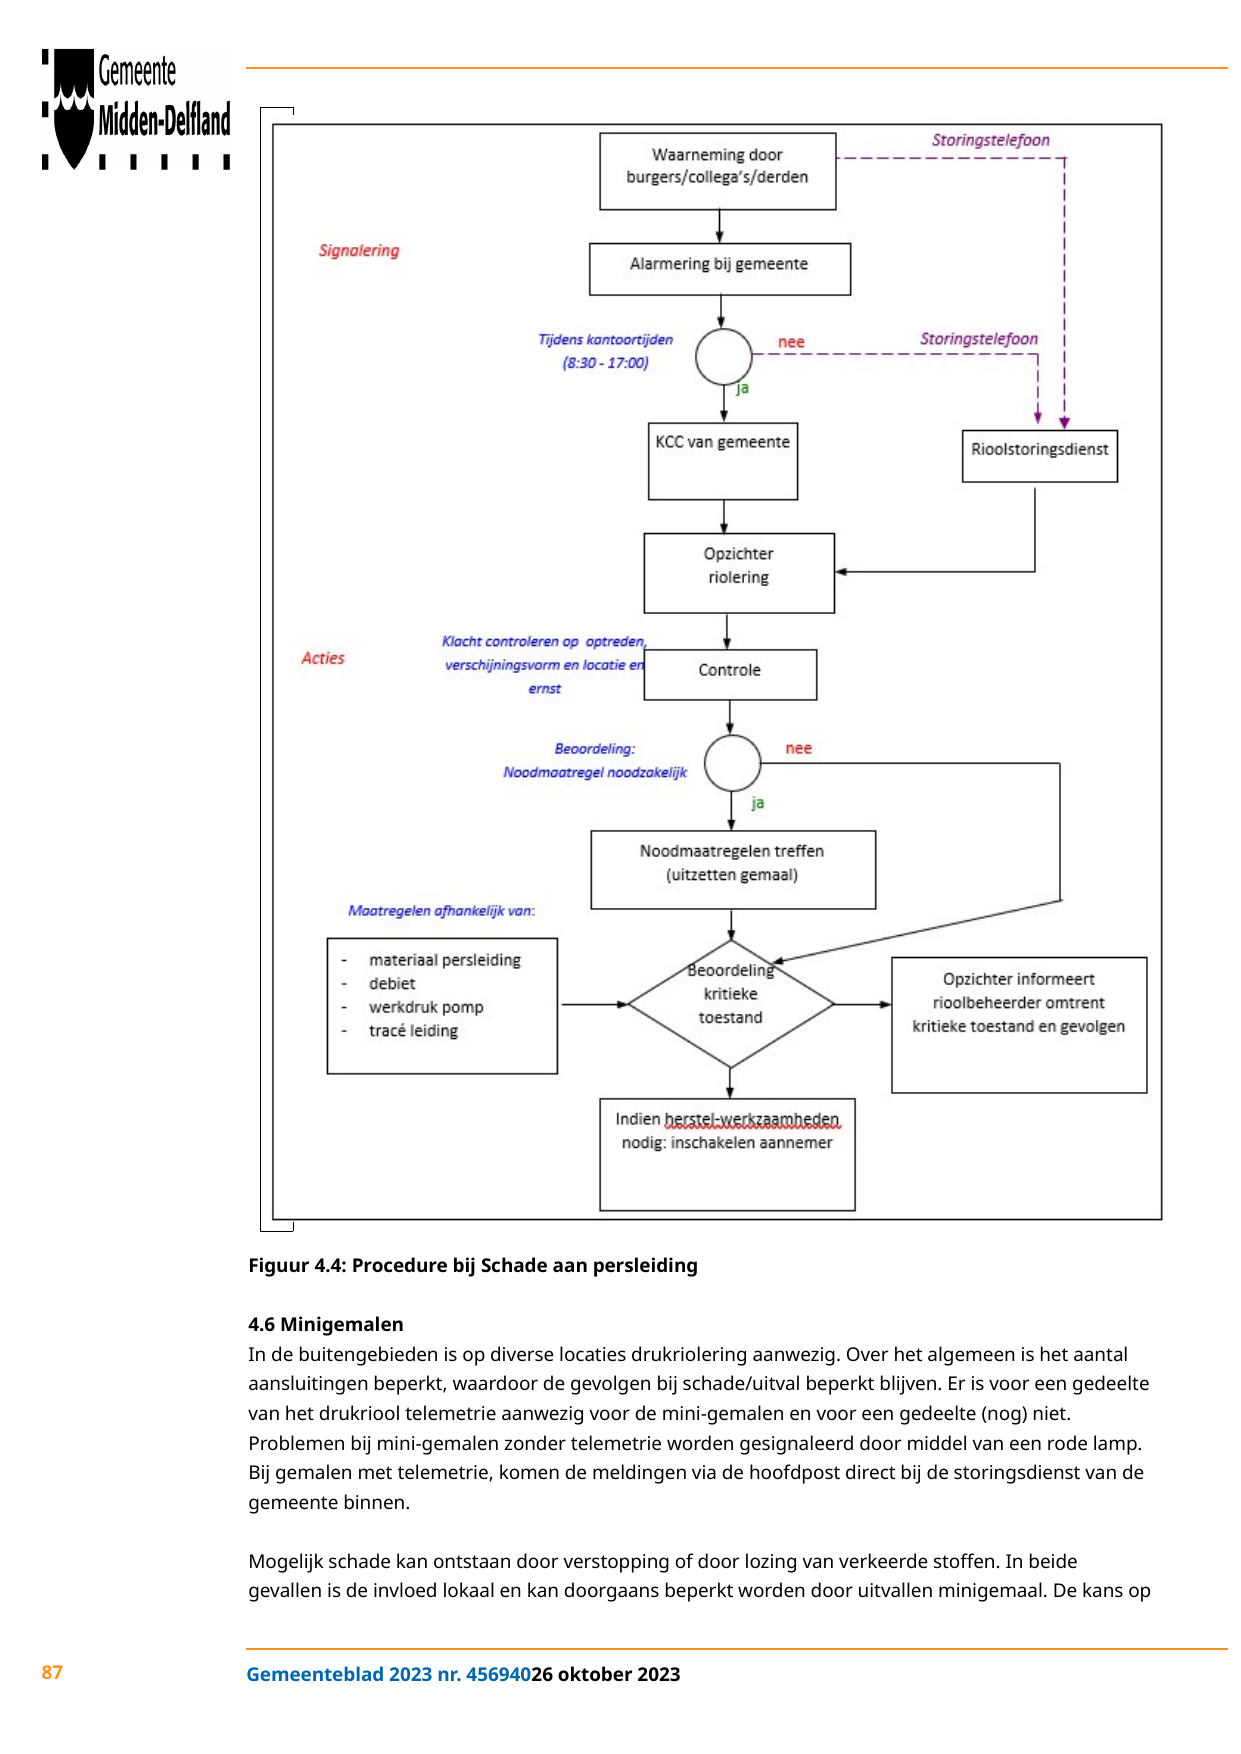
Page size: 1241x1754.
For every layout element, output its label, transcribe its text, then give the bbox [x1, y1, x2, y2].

picture [268, 115, 1173, 1222]
text 4.6 Minigemalen [248, 1311, 1152, 1337]
text In de buitengebieden is op diverse locaties drukriolering aanwezig. Over het algemeen is het aantal aansluitingen beperkt, waardoor de gevolgen bij schade/uitval beperkt blijven. Er is voor een gedeelte van het drukriool telemetrie aanwezig voor de mini-gemalen en voor een gedeelte (nog) niet. Problemen bij mini-gemalen zonder telemetrie worden gesignaleerd door middel van een rode lamp. Bij gemalen met telemetrie, komen de meldingen via de hoofdpost direct bij de storingsdienst van de gemeente binnen. [248, 1341, 1152, 1515]
text Mogelijk schade kan ontstaan door verstopping of door lozing van verkeerde stoffen. In beide gevallen is de invloed lokaal en kan doorgaans beperkt worden door uitvallen minigemaal. De kans op [248, 1548, 1152, 1603]
picture [41, 47, 231, 172]
text Figuur 4.4: Procedure bij Schade aan persleiding [248, 1252, 1152, 1278]
